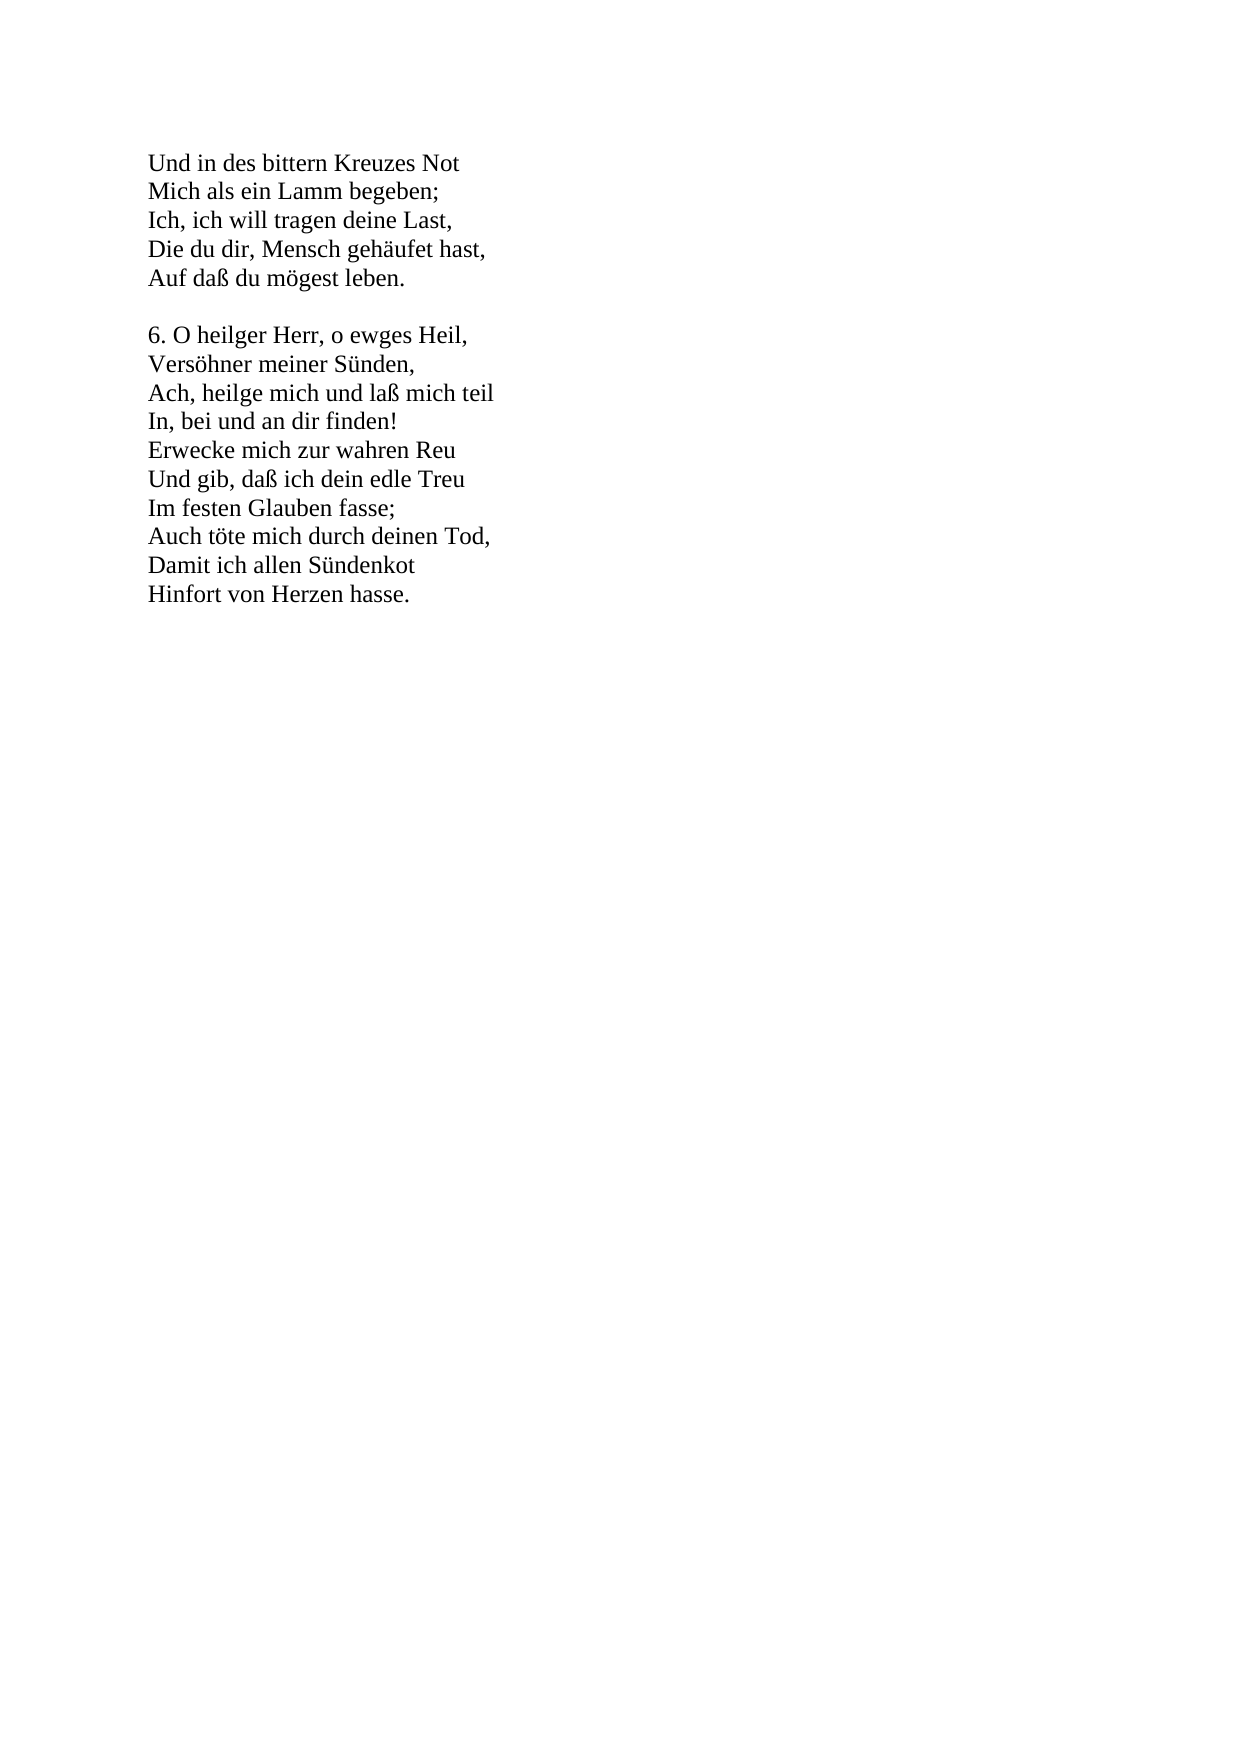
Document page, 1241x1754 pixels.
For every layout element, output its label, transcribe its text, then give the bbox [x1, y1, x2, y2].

text Damit ich allen Sündenkot [148, 550, 1093, 579]
text Im festen Glauben fasse; [148, 493, 1093, 521]
text 6. O heilger Herr, o ewges Heil, [148, 320, 1093, 349]
text Hinfort von Herzen hasse. [148, 579, 1093, 608]
text Versöhner meiner Sünden, [148, 349, 1093, 378]
text Und in des bittern Kreuzes Not [148, 148, 1093, 176]
text Erwecke mich zur wahren Reu [148, 435, 1093, 464]
text Ich, ich will tragen deine Last, [148, 205, 1093, 234]
text Auch töte mich durch deinen Tod, [148, 521, 1093, 550]
text Die du dir, Mensch gehäufet hast, [148, 234, 1093, 263]
text Mich als ein Lamm begeben; [148, 176, 1093, 205]
text Ach, heilge mich und laß mich teil [148, 378, 1093, 406]
text Und gib, daß ich dein edle Treu [148, 464, 1093, 493]
text Auf daß du mögest leben. [148, 263, 1093, 291]
text In, bei und an dir finden! [148, 406, 1093, 435]
